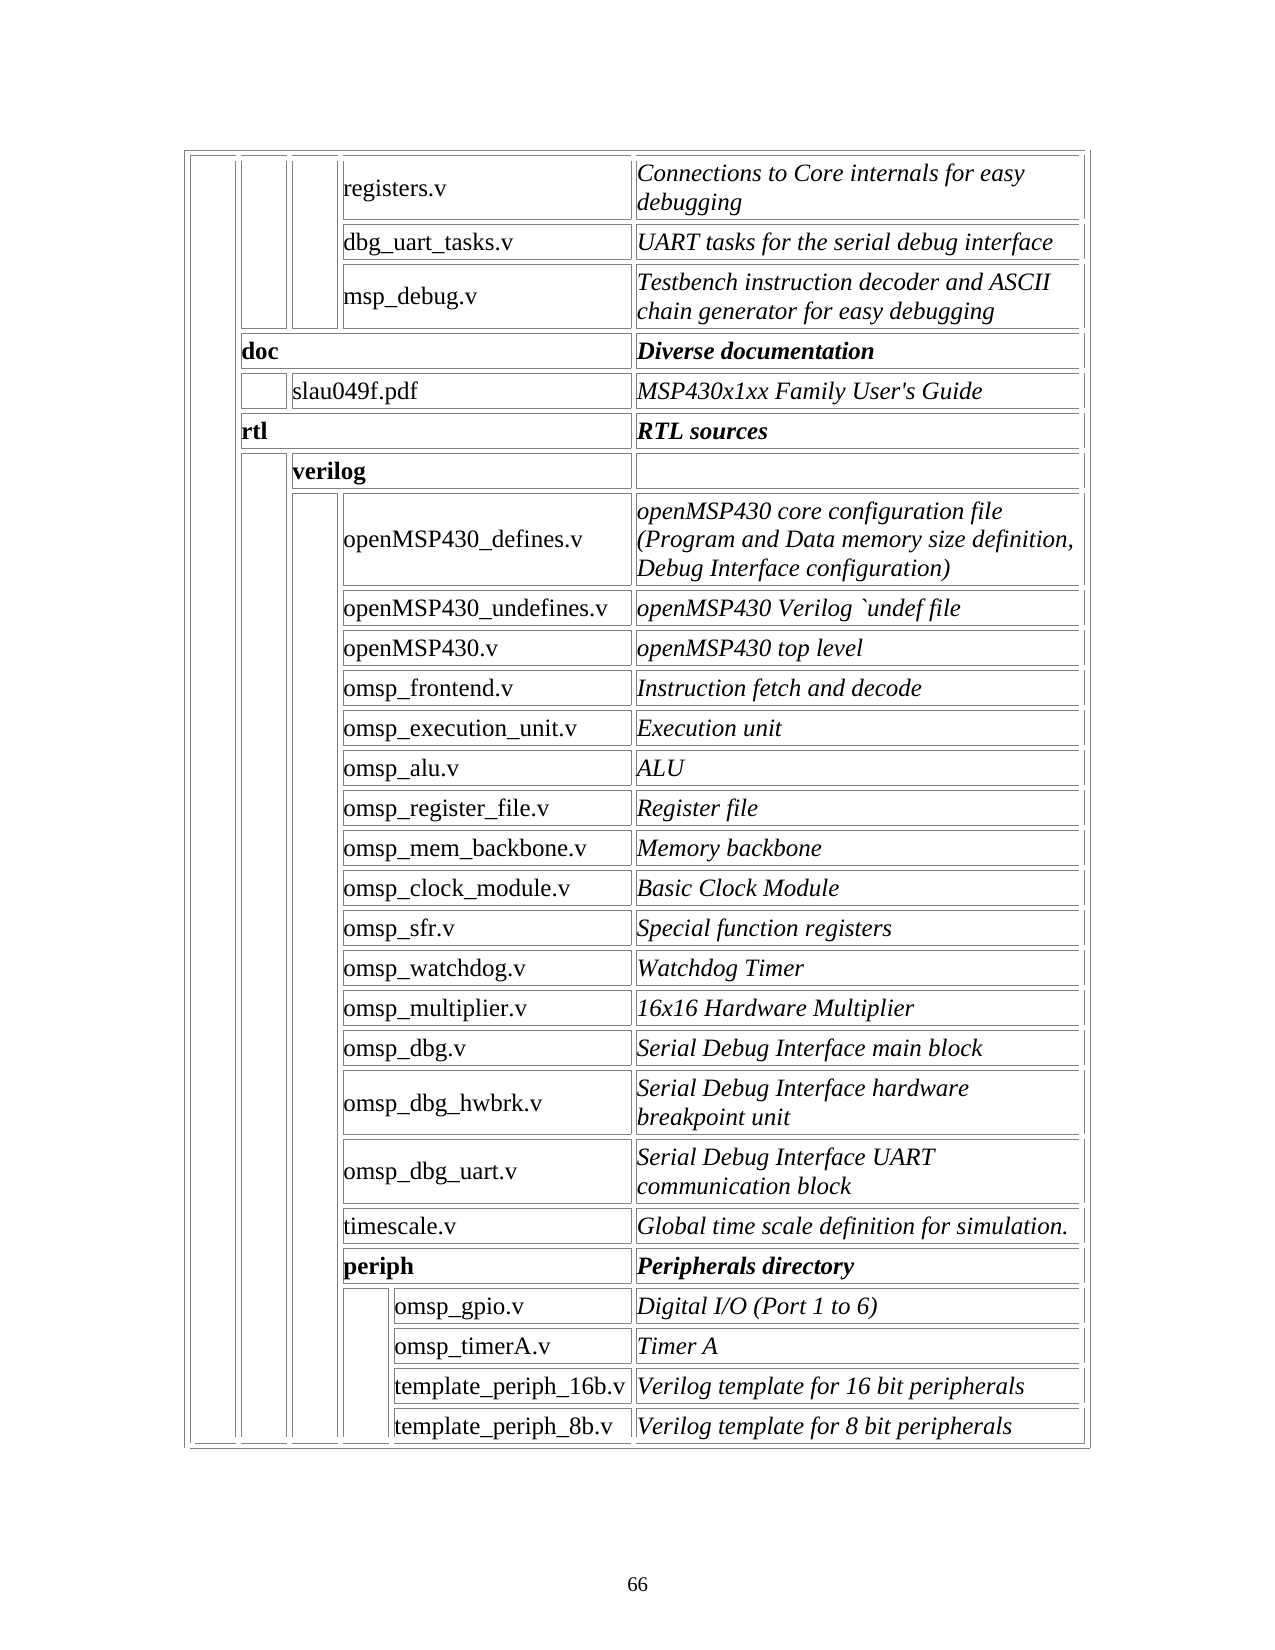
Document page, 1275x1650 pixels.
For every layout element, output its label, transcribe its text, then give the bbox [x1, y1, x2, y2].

table_cell openMSP430 Verilog `undef file [634, 585, 1087, 625]
table_cell omsp_frontend.v [340, 665, 634, 705]
table_cell Execution unit [634, 705, 1087, 745]
table_cell periph [340, 1243, 634, 1282]
table_cell ALU [634, 745, 1087, 785]
table_cell omsp_dbg_hwbrk.v [340, 1065, 634, 1134]
table_cell omsp_timerA.v [391, 1323, 634, 1362]
table_cell registers.v [340, 151, 634, 219]
table_cell [289, 151, 340, 327]
table_cell omsp_register_file.v [340, 785, 634, 825]
table_cell omsp_watchdog.v [340, 945, 634, 985]
table_cell omsp_mem_backbone.v [340, 825, 634, 865]
table_cell Global time scale definition for simulation. [634, 1203, 1087, 1242]
table_cell RTL sources [634, 408, 1087, 447]
table_cell Serial Debug Interface UART communication block [634, 1134, 1087, 1202]
table_cell openMSP430_undefines.v [340, 585, 634, 625]
table_cell [238, 151, 289, 327]
table_cell msp_debug.v [340, 259, 634, 327]
table_cell openMSP430_defines.v [340, 488, 634, 585]
table_cell Verilog template for 16 bit peripherals [634, 1363, 1087, 1402]
table_cell omsp_alu.v [340, 745, 634, 785]
table_cell slau049f.pdf [289, 368, 634, 407]
table_cell openMSP430.v [340, 625, 634, 665]
table_cell Connections to Core internals for easy debugging [634, 150, 1087, 219]
table_cell Testbench instruction decoder and ASCII chain generator for easy debugging [634, 259, 1087, 327]
table_cell Special function registers [634, 905, 1087, 945]
table_cell abcd [238, 448, 289, 1442]
table_cell omsp_multiplier.v [340, 985, 634, 1025]
table_cell Verilog template for 8 bit peripherals [634, 1403, 1087, 1442]
table_cell Basic Clock Module [634, 865, 1087, 905]
table_cell UART tasks for the serial debug interface [634, 219, 1087, 259]
table_cell doc [238, 328, 634, 367]
table_cell omsp_sfr.v [340, 905, 634, 945]
table_cell MSP430x1xx Family User's Guide [634, 368, 1087, 407]
table_cell omsp_gpio.v [391, 1283, 634, 1322]
table_cell omsp_clock_module.v [340, 865, 634, 905]
table_cell [187, 151, 238, 1442]
table_cell template_periph_16b.v [391, 1363, 634, 1402]
table_cell 16x16 Hardware Multiplier [634, 985, 1087, 1025]
table_cell openMSP430 core configuration file (Program and Data memory size definition, Debug Interface configuration) [634, 488, 1087, 585]
table_cell Memory backbone [634, 825, 1087, 865]
table_cell verilog [289, 448, 634, 487]
table_cell Instruction fetch and decode [634, 665, 1087, 705]
table_cell openMSP430 top level [634, 625, 1087, 665]
table_cell Timer A [634, 1323, 1087, 1362]
table_cell rtl [238, 408, 634, 447]
table_cell Diverse documentation [634, 328, 1087, 367]
table_cell abc [238, 368, 289, 407]
table_cell Serial Debug Interface hardware breakpoint unit [634, 1065, 1087, 1134]
table_cell [634, 448, 1087, 487]
table_cell dbg_uart_tasks.v [340, 219, 634, 259]
table_cell template_periph_8b.v [391, 1403, 634, 1442]
table_cell Peripherals directory [634, 1243, 1087, 1282]
table_cell Register file [634, 785, 1087, 825]
table_cell omsp_dbg.v [340, 1025, 634, 1065]
table_cell Serial Debug Interface main block [634, 1025, 1087, 1065]
table_cell timescale.v [340, 1203, 634, 1242]
table_cell Digital I/O (Port 1 to 6) [634, 1283, 1087, 1322]
table_cell Watchdog Timer [634, 945, 1087, 985]
table_cell omsp_dbg_uart.v [340, 1134, 634, 1202]
table_cell abcd [289, 488, 340, 1442]
table_cell abcd [340, 1283, 391, 1442]
table_cell omsp_execution_unit.v [340, 705, 634, 745]
